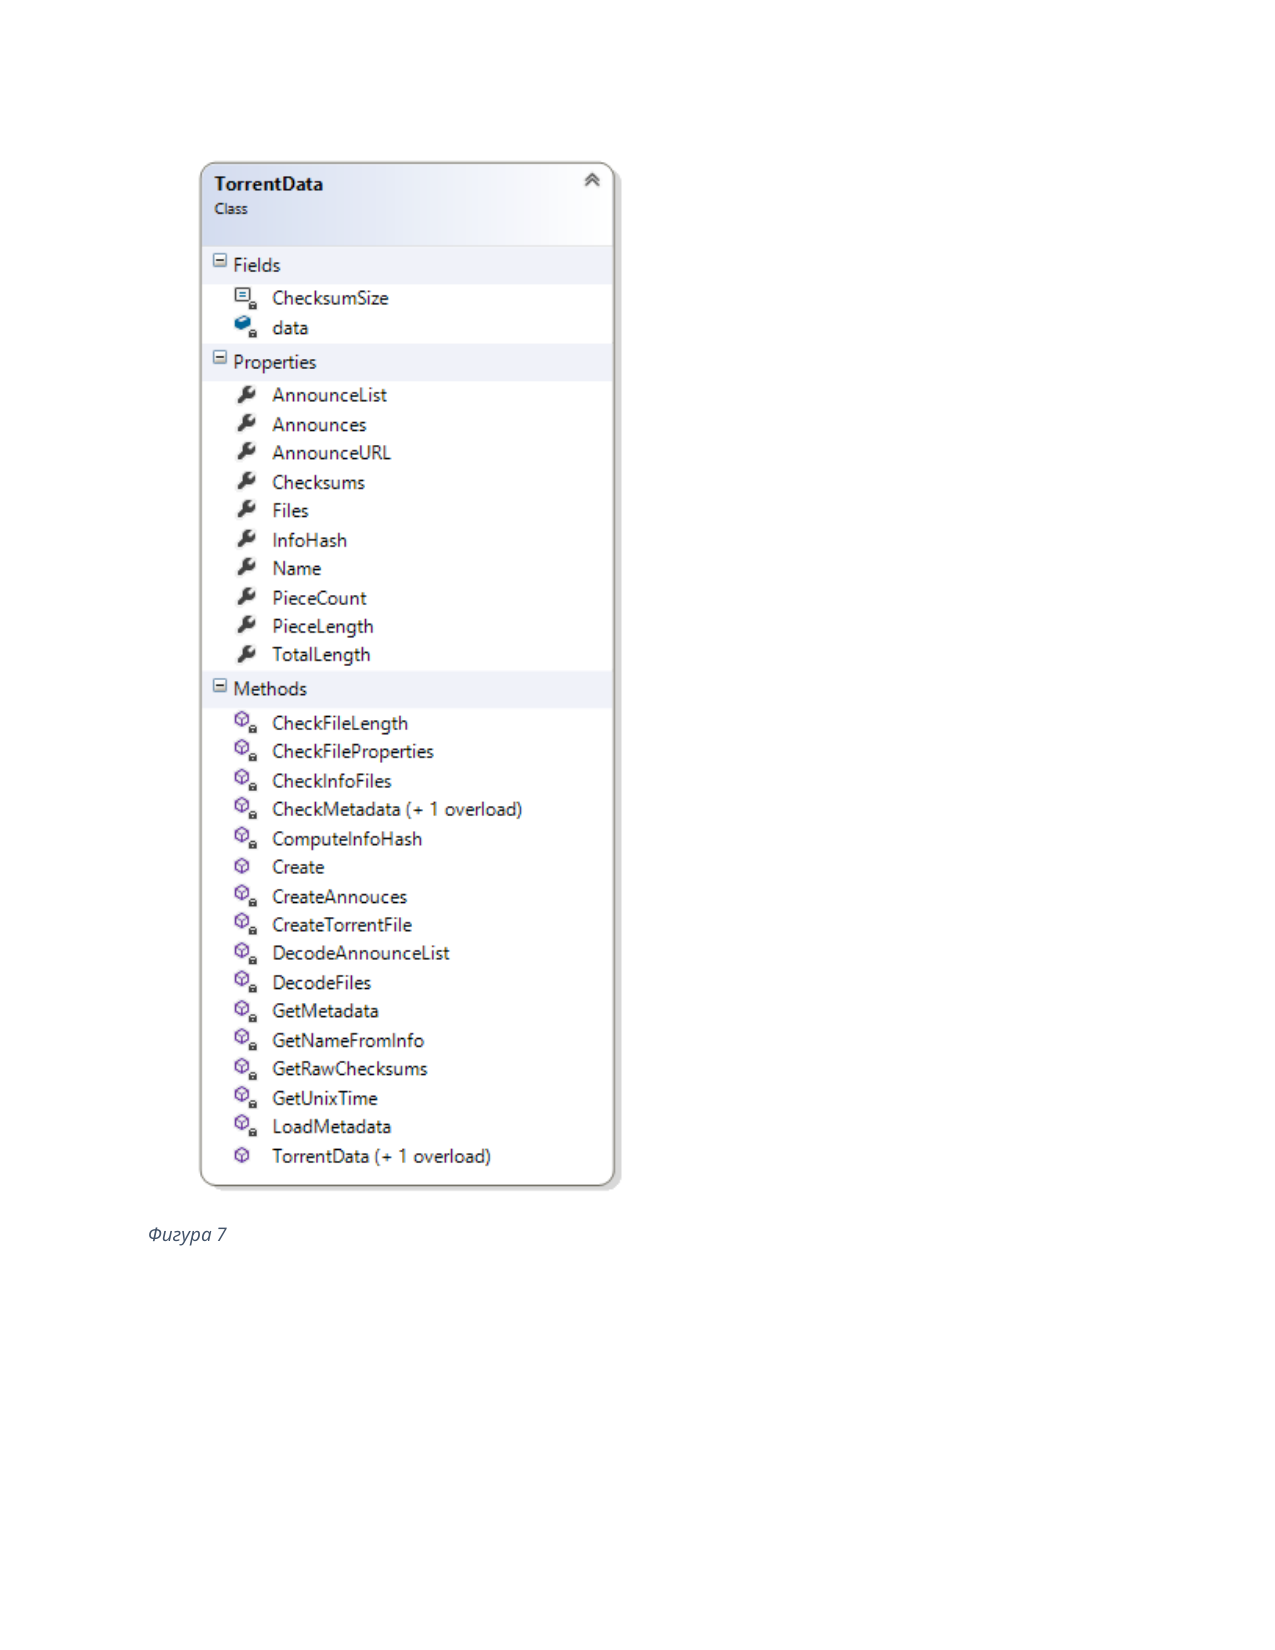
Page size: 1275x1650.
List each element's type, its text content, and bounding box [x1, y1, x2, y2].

text Фигура 7 [148, 1221, 1127, 1247]
